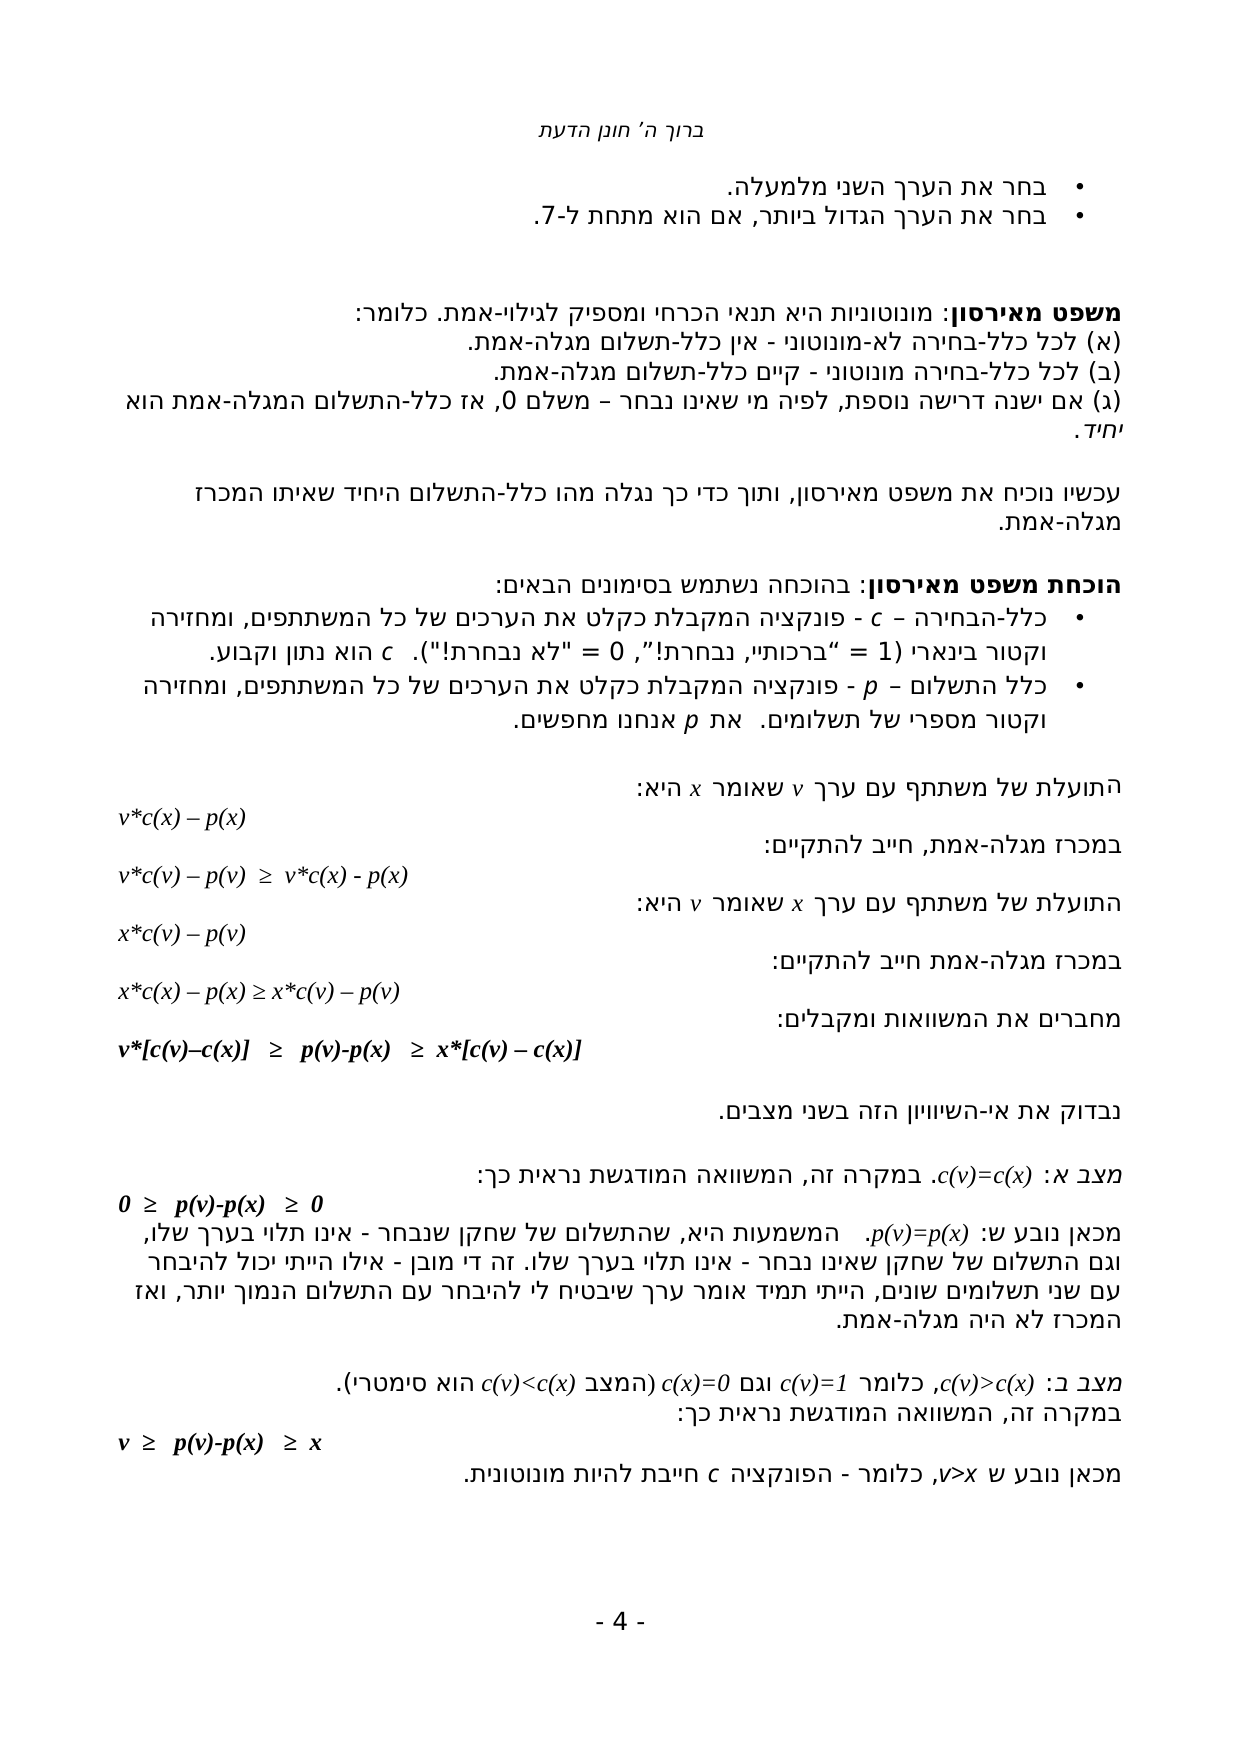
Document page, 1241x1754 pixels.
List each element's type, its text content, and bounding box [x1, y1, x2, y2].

text x*c(v) – p(v) [118, 918, 1122, 947]
text (ג) אם ישנה דרישה נוספת, לפיה מי שאינו נבחר – משלם 0, אז כלל-התשלום המגלה-אמת הוא יחיד. [118, 386, 1122, 444]
text x*c(x) – p(x) ≥ x*c(v) – p(v) [118, 976, 1122, 1004]
text מכאן נובע ש v>x, כלומר - הפונקציה c חייבת להיות מונוטונית. [118, 1456, 1122, 1490]
text (ב) לכל כלל-בחירה מונוטוני - קיים כלל-תשלום מגלה-אמת. [118, 357, 1122, 386]
text עכשיו נוכיח את משפט מאירסון, ותוך כדי כך נגלה מהו כלל-התשלום היחיד שאיתו המכרז מגלה-אמת. [118, 478, 1122, 537]
text במכרז מגלה-אמת חייב להתקיים: [118, 947, 1122, 976]
text v ≥ p(v)-p(x) ≥ x [118, 1427, 1122, 1456]
text v*[c(v)–c(x)] ≥ p(v)-p(x) ≥ x*[c(v) – c(x)] [118, 1034, 1122, 1062]
text משפט מאירסון: מונוטוניות היא תנאי הכרחי ומספיק לגילוי-אמת. כלומר: [118, 298, 1122, 327]
text הוכחת משפט מאירסון: בהוכחה נשתמש בסימונים הבאים: [118, 571, 1122, 600]
text במכרז מגלה-אמת, חייב להתקיים: [118, 831, 1122, 860]
text מצב א: c(v)=c(x). במקרה זה, המשוואה המודגשת נראית כך: [118, 1160, 1122, 1189]
list כלל התשלום – p - פונקציה המקבלת כקלט את הערכים של כל המשתתפים, ומחזירה וקטור מספרי של תשלומים. את p אנחנו מחפשים. [118, 668, 1084, 736]
text במקרה זה, המשוואה המודגשת נראית כך: [118, 1398, 1122, 1427]
text מצב ב: c(v)>c(x), כלומר c(v)=1 וגם c(x)=0 (המצב c(v)<c(x) הוא סימטרי). [118, 1368, 1122, 1398]
text מכאן נובע ש: p(v)=p(x). המשמעות היא, שהתשלום של שחקן שנבחר - אינו תלוי בערך שלו, וגם התשלום של שחקן שאינו נבחר - אינו תלוי בערך שלו. זה די מובן - אילו הייתי יכול להיבחר עם שני תשלומים שונים, הייתי תמיד אומר ערך שיבטיח לי להיבחר עם התשלום הנמוך יותר, ואז המכרז לא היה מגלה-אמת. [118, 1218, 1122, 1334]
text 0 ≥ p(v)-p(x) ≥ 0 [118, 1189, 1122, 1218]
text נבדוק את אי-השיוויון הזה בשני מצבים. [118, 1096, 1122, 1126]
list כלל-הבחירה – c - פונקציה המקבלת כקלט את הערכים של כל המשתתפים, ומחזירה וקטור בינארי (1 = “ברכותיי, נבחרת!”, 0 = "לא נבחרת!"). c הוא נתון וקבוע. [118, 600, 1084, 668]
text (א) לכל כלל-בחירה לא-מונוטוני - אין כלל-תשלום מגלה-אמת. [118, 327, 1122, 357]
list בחר את הערך השני מלמעלה. [118, 172, 1084, 201]
text v*c(v) – p(v) ≥ v*c(x) - p(x) [118, 860, 1122, 888]
text התועלת של משתתף עם ערך v שאומר x היא: [118, 770, 1122, 802]
text מחברים את המשוואות ומקבלים: [118, 1004, 1122, 1034]
text v*c(x) – p(x) [118, 802, 1122, 831]
text התועלת של משתתף עם ערך x שאומר v היא: [118, 888, 1122, 918]
list בחר את הערך הגדול ביותר, אם הוא מתחת ל-7. [118, 201, 1084, 230]
